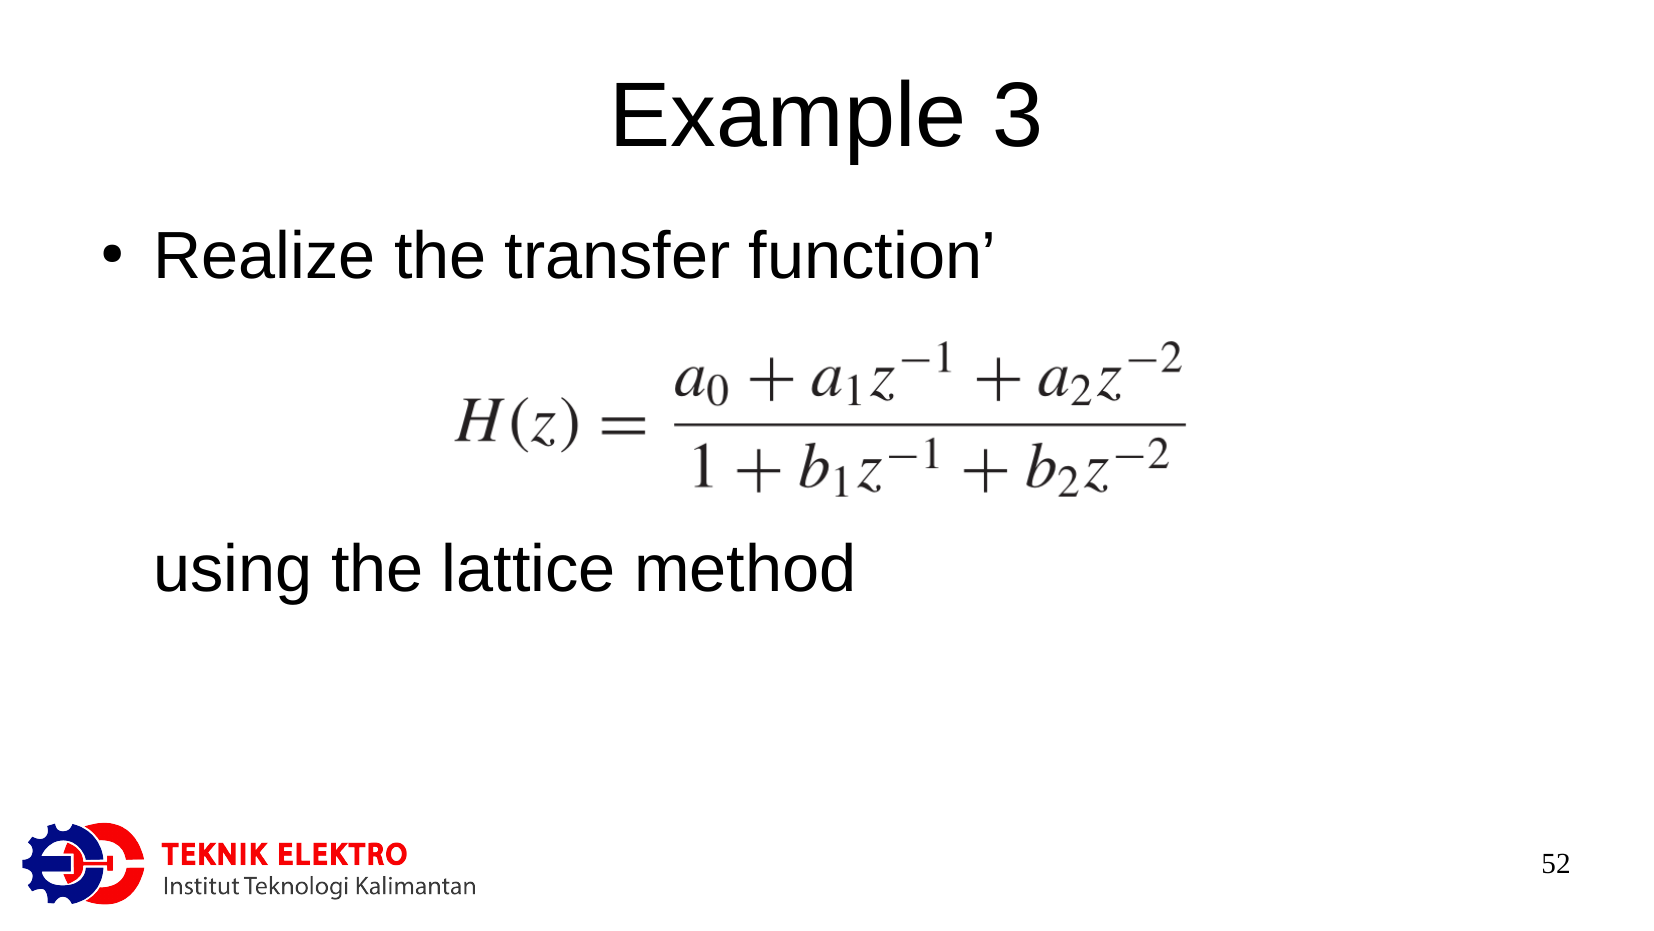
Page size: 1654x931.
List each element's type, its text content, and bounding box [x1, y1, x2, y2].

title Example 3 [82, 37, 1571, 193]
list Realize the transfer function’ using the lattice method [82, 217, 1571, 758]
picture [442, 330, 1211, 521]
picture [21, 784, 476, 931]
